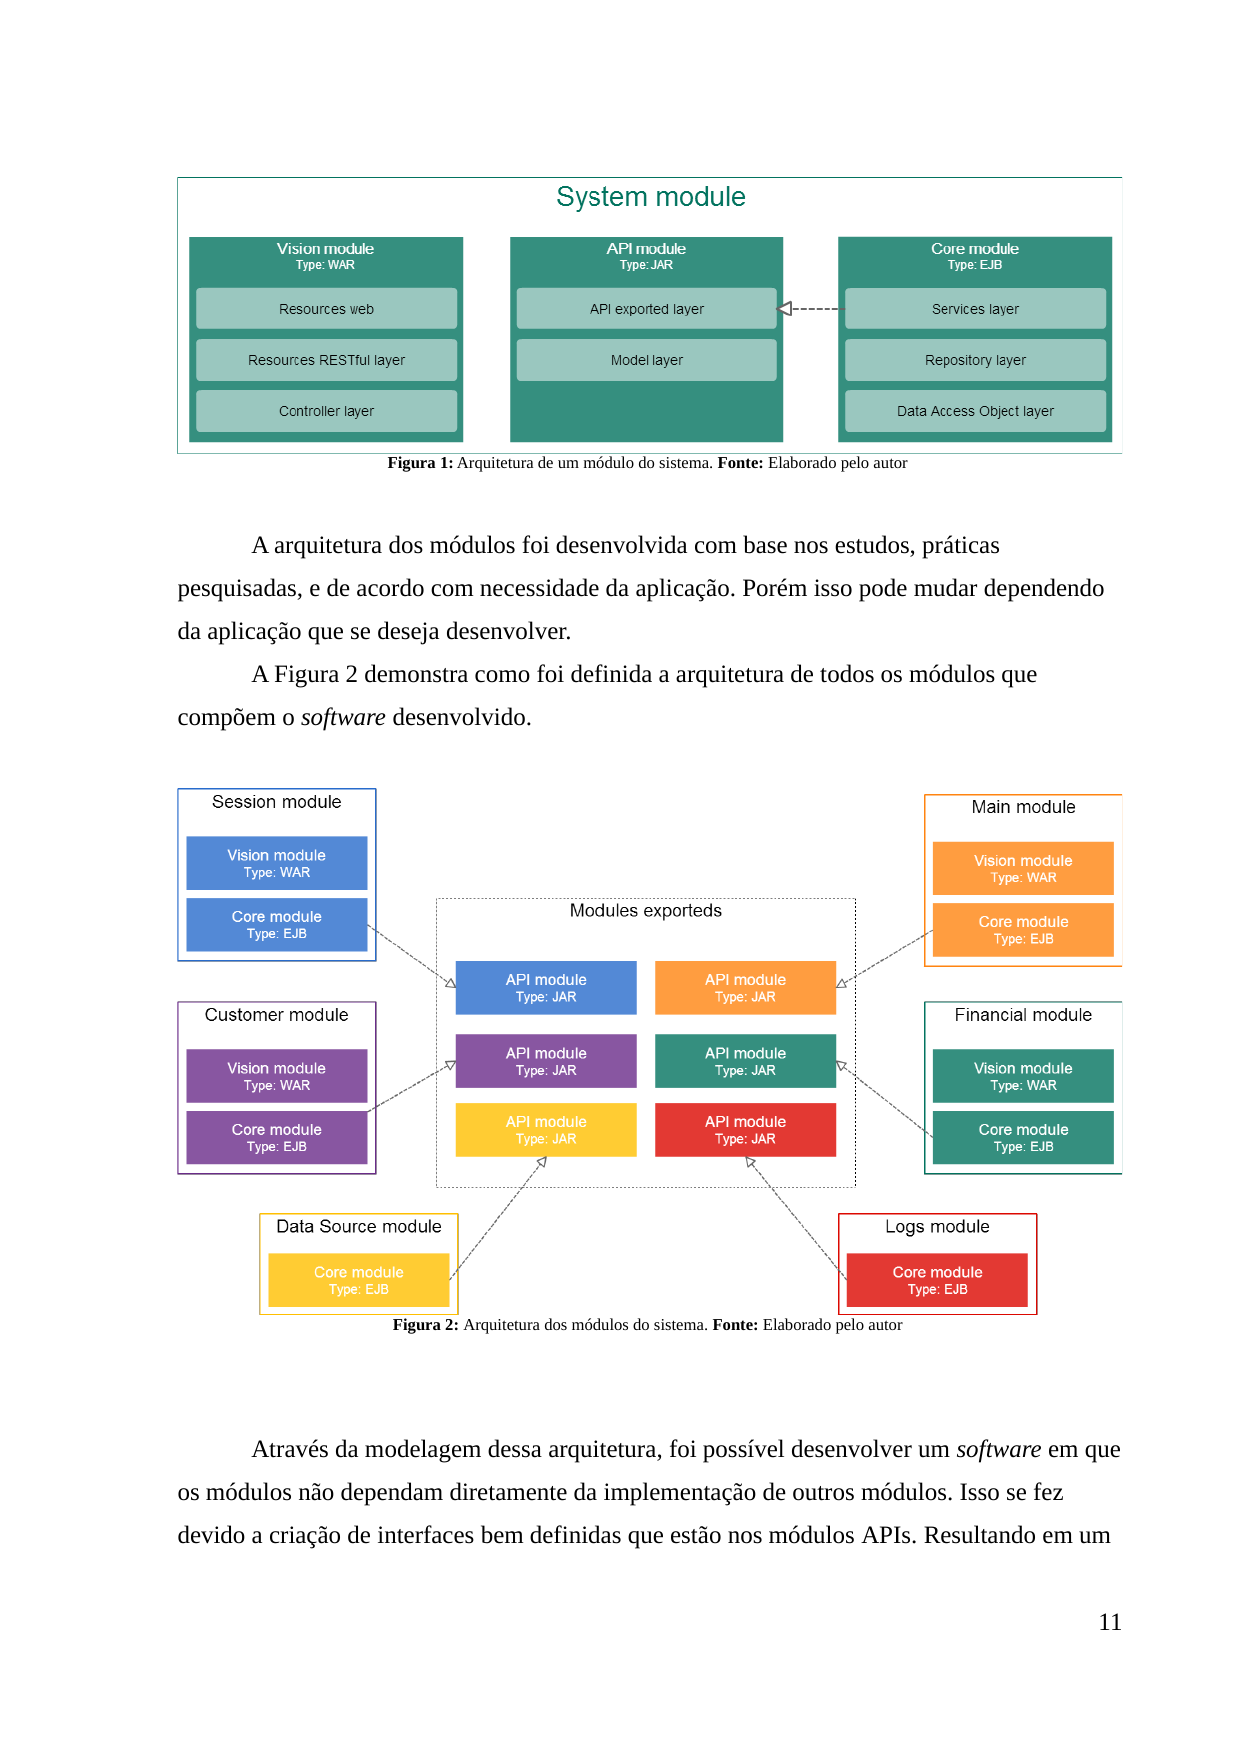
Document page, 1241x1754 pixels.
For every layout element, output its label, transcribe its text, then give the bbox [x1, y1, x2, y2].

text Através da modelagem dessa arquitetura, foi possível desenvolver um software em que os módulos não dependam diretamente da implementação de outros módulos. Isso se fez devido a criação de interfaces bem definidas que estão nos módulos APIs. Resultando em um [177, 1434, 1122, 1549]
text Figura 2: Arquitetura dos módulos do sistema. Fonte: Elaborado pelo autor [177, 1315, 1122, 1334]
picture [177, 177, 1123, 454]
text A Figura 2 demonstra como foi definida a arquitetura de todos os módulos que compõem o software desenvolvido. [177, 659, 1122, 731]
text A arquitetura dos módulos foi desenvolvida com base nos estudos, práticas pesquisadas, e de acordo com necessidade da aplicação. Porém isso pode mudar dependendo da aplicação que se deseja desenvolver. [177, 530, 1122, 645]
text Figura 1: Arquitetura de um módulo do sistema. Fonte: Elaborado pelo autor [177, 454, 1122, 472]
picture [177, 788, 1123, 1315]
